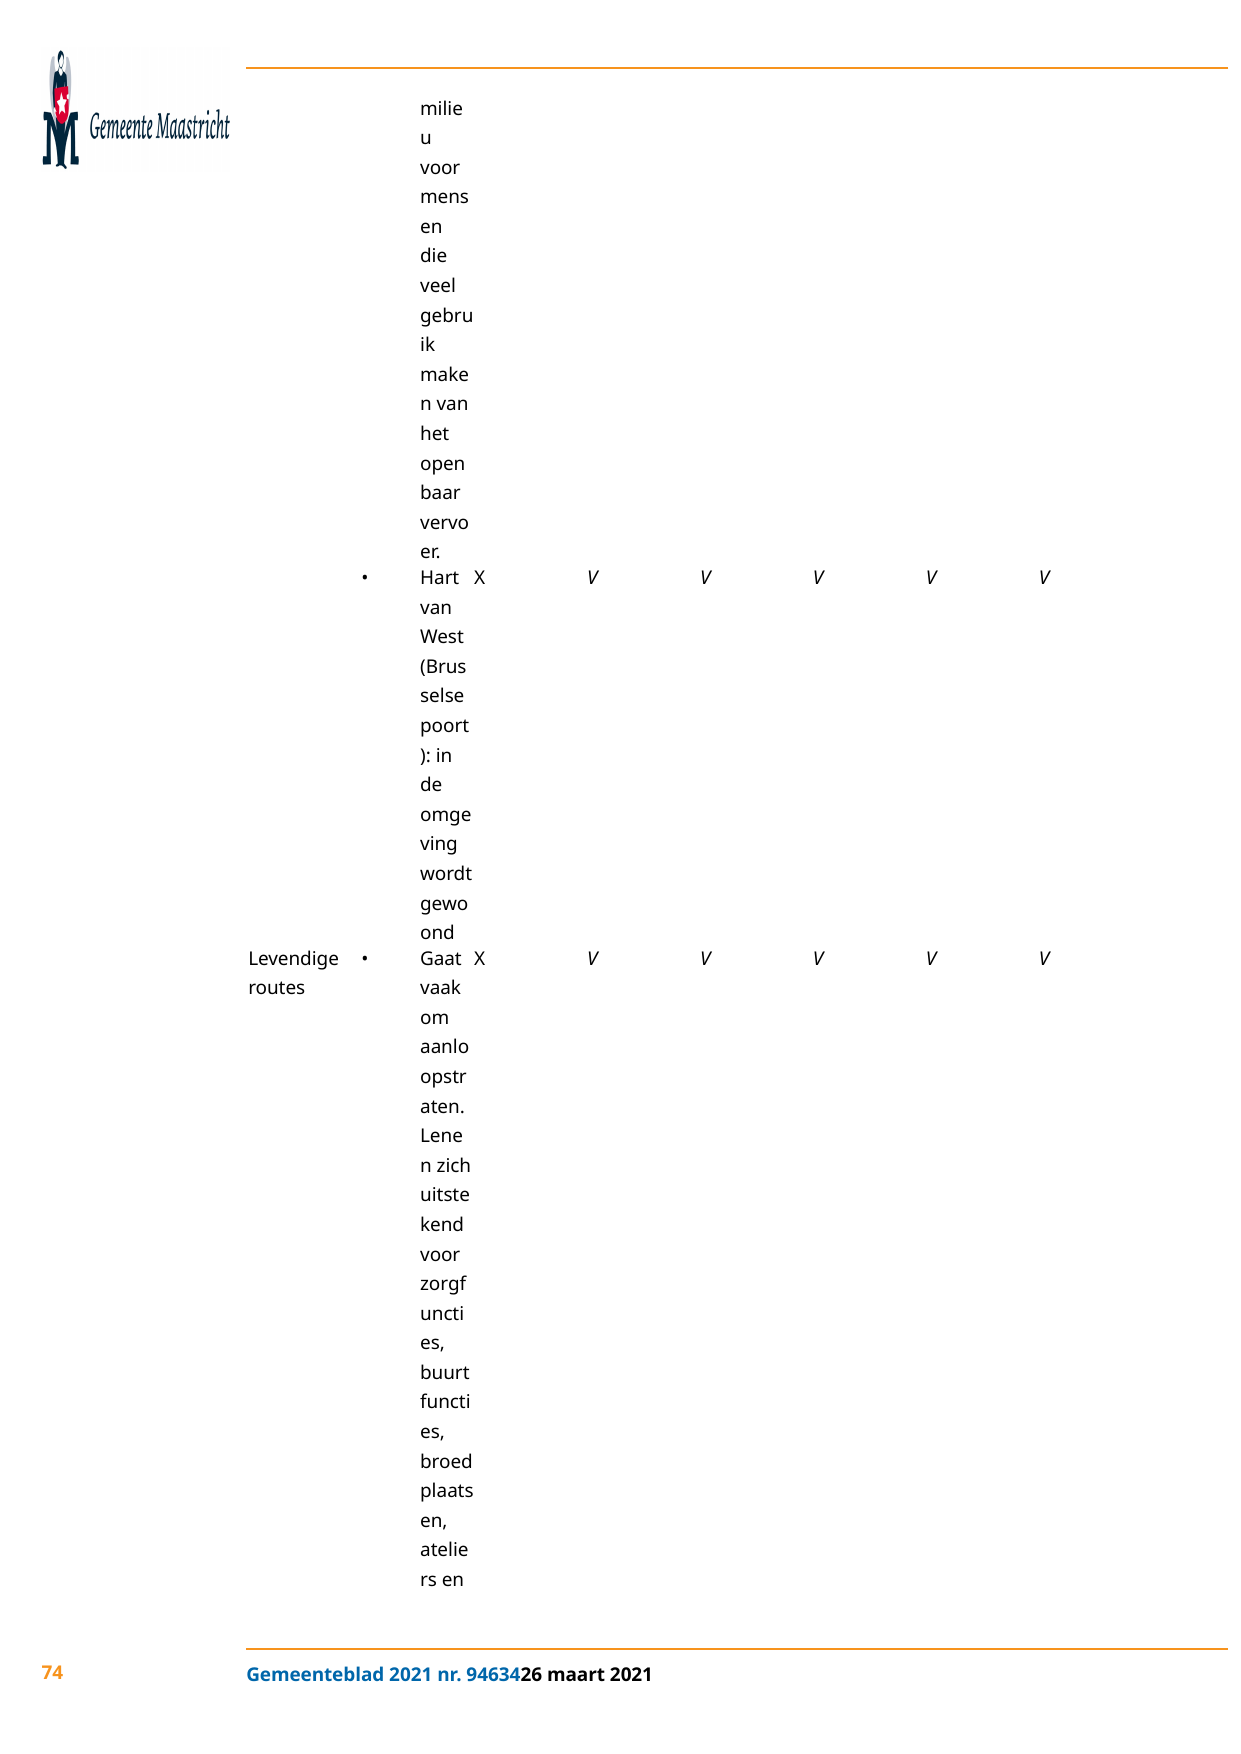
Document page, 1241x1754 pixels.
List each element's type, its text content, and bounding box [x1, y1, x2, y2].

table_cell V [1039, 564, 1152, 945]
table_cell [587, 95, 700, 564]
table_cell [926, 95, 1038, 564]
table_cell Gaat vaak om aanloopstraten. Lenen zich uitstekend voor zorgfuncties, buurtfuncties, broedplaatsen, ateliers en [361, 945, 474, 1592]
table_cell V [926, 564, 1038, 945]
table_cell V [700, 564, 813, 945]
table_cell V [1039, 945, 1152, 1592]
table_cell [248, 95, 361, 945]
table_cell V [587, 564, 700, 945]
table_cell Hart van West (Brusselsepoort): in de omgeving wordt gewoond [361, 564, 474, 945]
table_cell [1039, 95, 1152, 564]
table_cell milieu voor mensen die veel gebruik maken van het openbaar vervoer. [361, 95, 474, 564]
table_cell [700, 95, 813, 564]
picture [41, 47, 231, 172]
table_cell V [926, 945, 1038, 1592]
table_cell [474, 95, 587, 564]
table_cell V [813, 945, 926, 1592]
table_cell V [813, 564, 926, 945]
table_cell X [474, 945, 587, 1592]
table_cell [813, 95, 926, 564]
table_cell V [587, 945, 700, 1592]
table_cell V [700, 945, 813, 1592]
table_cell X [474, 564, 587, 945]
table_cell Levendige routes [248, 945, 361, 1592]
